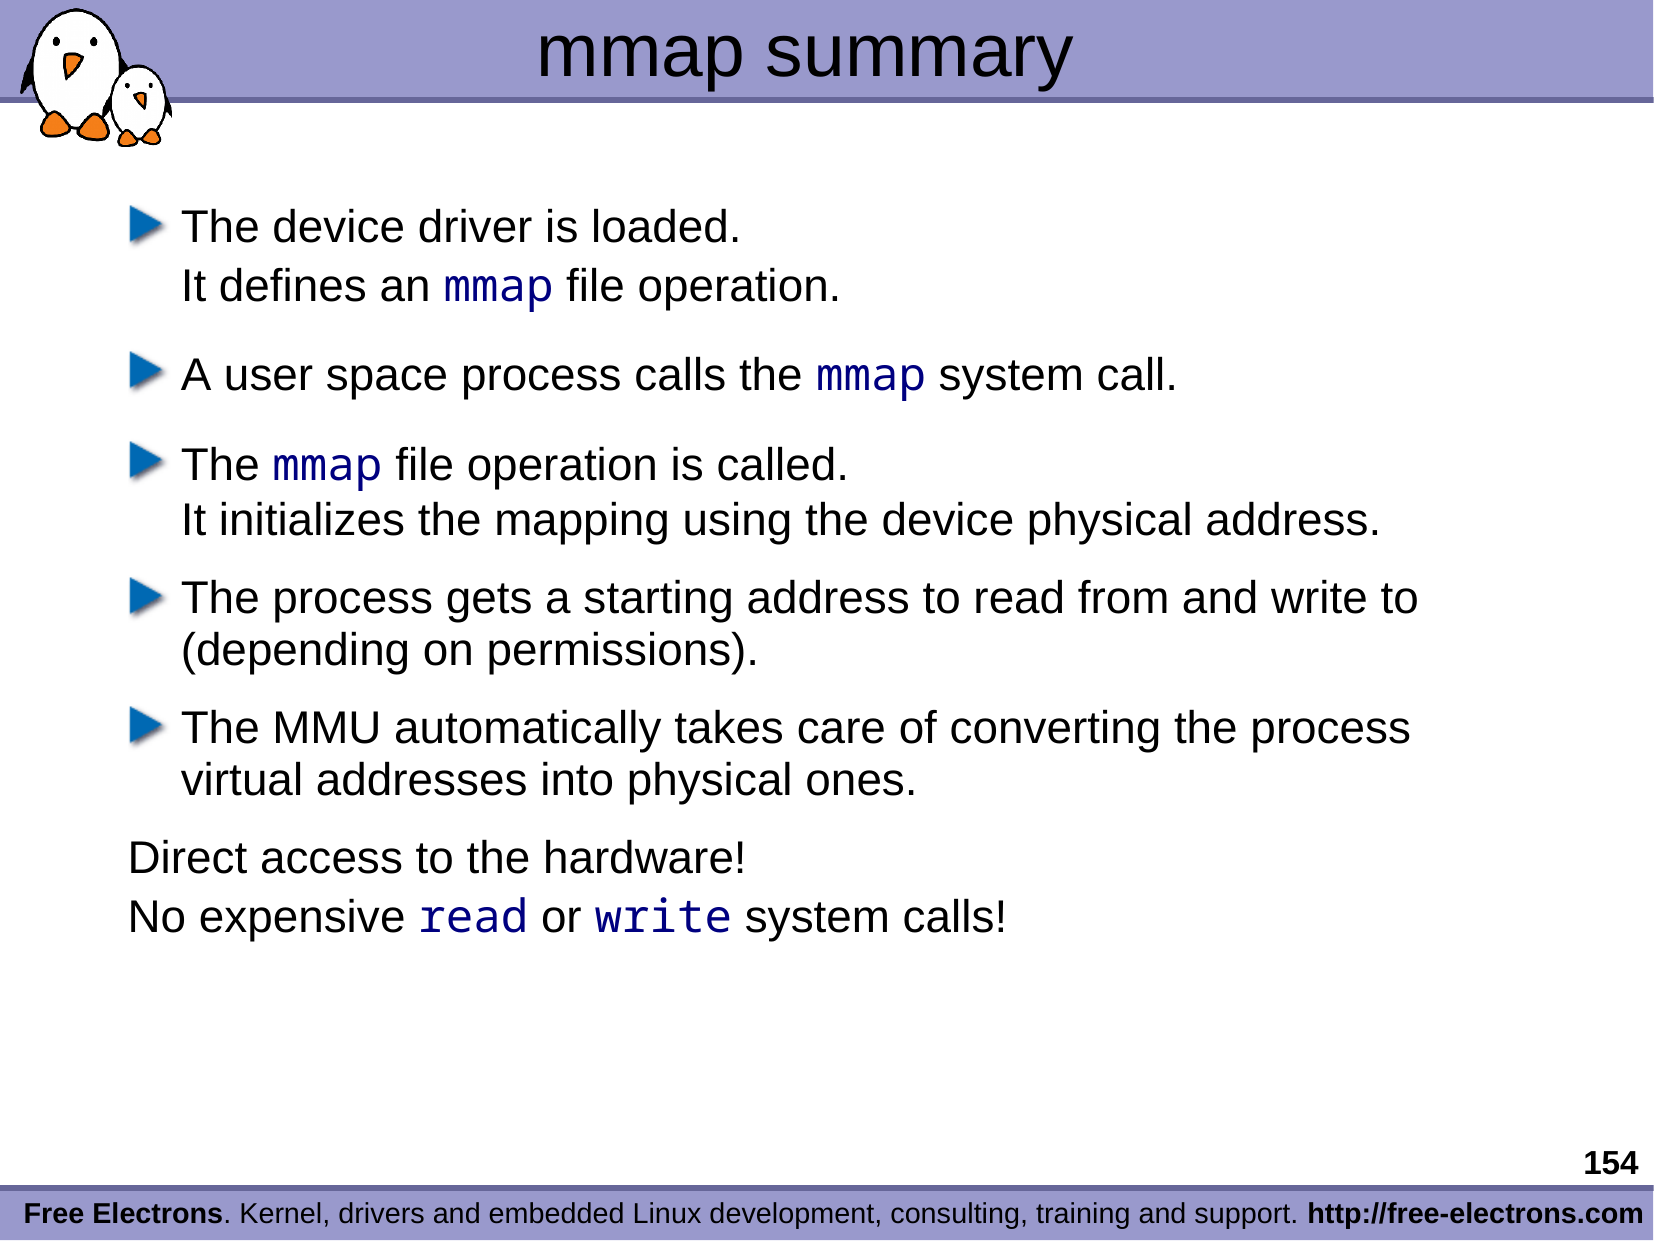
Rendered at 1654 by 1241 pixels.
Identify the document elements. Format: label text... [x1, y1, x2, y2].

list The device driver is loaded. It defines an mmap file operation. A user space process calls the mmap system call. The mmap file operation is called. It initializes the mapping using the device physical address. The process gets a starting address to read from and write to (depending on permissions). The MMU automatically takes care of converting the process virtual addresses into physical ones. Direct access to the hardware! No expensive read or write system calls! [109, 200, 1522, 1051]
title mmap summary [60, 0, 1551, 102]
picture [20, 8, 172, 147]
